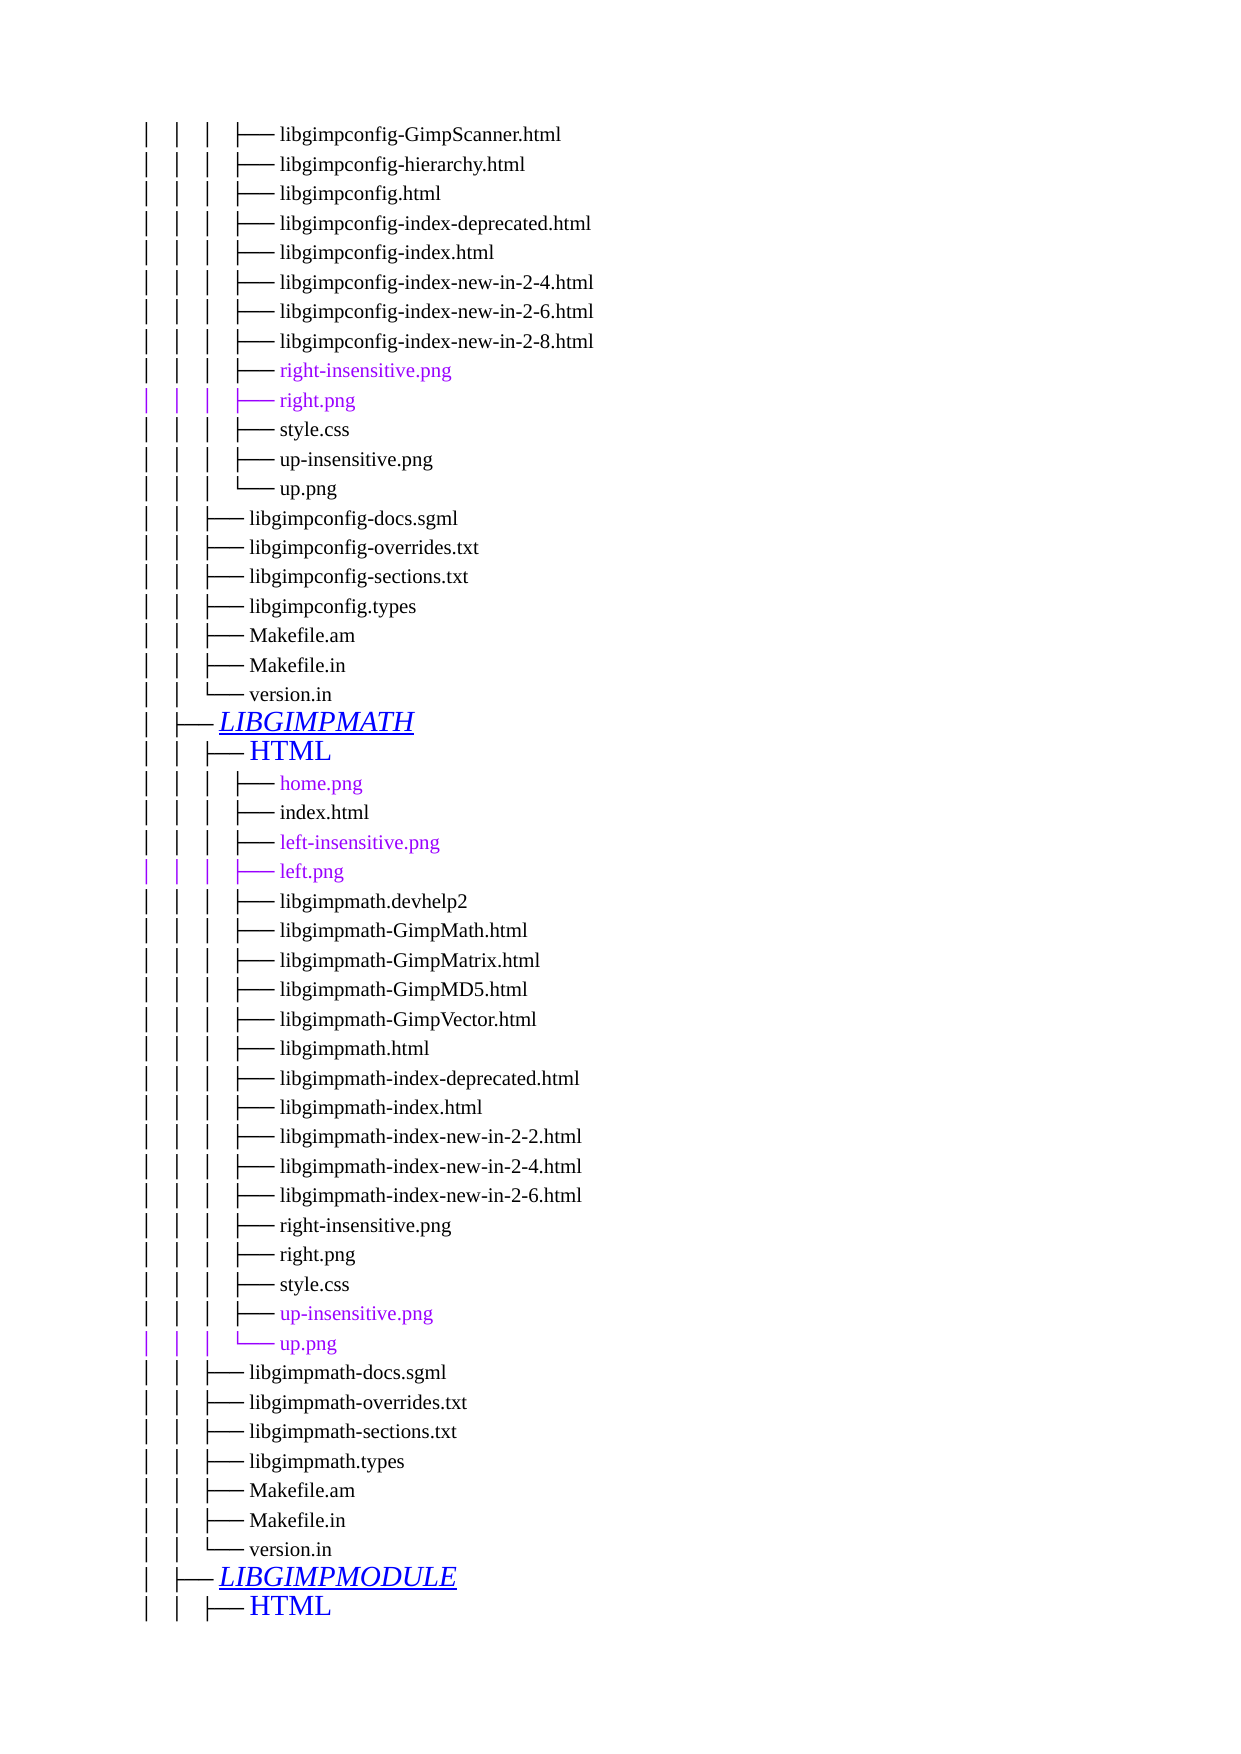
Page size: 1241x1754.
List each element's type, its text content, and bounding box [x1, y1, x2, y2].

text │ │ │ ├── libgimpmath-GimpMD5.html [118, 973, 1122, 1002]
text │ │ ├── Makefile.am [118, 1474, 1122, 1504]
text │ │ │ ├── libgimpmath-index-new-in-2-4.html [118, 1150, 1122, 1179]
text │ │ ├── libgimpmath.types [118, 1445, 1122, 1474]
text │ │ │ ├── libgimpmath.html [118, 1032, 1122, 1061]
text │ │ │ ├── left-insensitive.png [118, 826, 1122, 855]
text │ │ │ ├── libgimpmath-GimpVector.html [118, 1002, 1122, 1032]
text │ │ ├── libgimpconfig-docs.sgml [118, 501, 1122, 531]
text │ │ │ ├── up-insensitive.png [118, 442, 1122, 472]
text │ │ │ ├── libgimpconfig-hierarchy.html [118, 148, 1122, 177]
text │ │ │ ├── libgimpconfig-GimpScanner.html [118, 118, 1122, 148]
text │ │ │ ├── libgimpmath-index-new-in-2-6.html [118, 1179, 1122, 1209]
text │ │ │ ├── libgimpconfig-index-new-in-2-6.html [118, 295, 1122, 324]
text │ │ │ ├── right-insensitive.png [118, 354, 1122, 383]
text │ │ ├── libgimpconfig-sections.txt [118, 560, 1122, 590]
text │ │ │ ├── libgimpconfig-index-deprecated.html [118, 207, 1122, 236]
text │ │ ├── libgimpconfig.types [118, 590, 1122, 619]
text │ ├── LIBGIMPMODULE [118, 1563, 1122, 1592]
text │ │ │ ├── libgimpmath-index-new-in-2-2.html [118, 1120, 1122, 1150]
text │ ├── LIBGIMPMATH [118, 708, 1122, 737]
text │ │ │ └── up.png [118, 1327, 1122, 1356]
text │ │ ├── Makefile.in [118, 1504, 1122, 1533]
text │ │ ├── libgimpmath-docs.sgml [118, 1356, 1122, 1386]
text │ │ └── version.in [118, 678, 1122, 708]
text │ │ │ ├── style.css [118, 413, 1122, 442]
text │ │ │ ├── libgimpconfig.html [118, 177, 1122, 207]
text │ │ │ ├── libgimpmath-GimpMatrix.html [118, 943, 1122, 973]
text │ │ │ ├── right.png [118, 383, 1122, 413]
text │ │ │ ├── libgimpconfig-index-new-in-2-4.html [118, 266, 1122, 295]
text │ │ │ ├── right-insensitive.png [118, 1209, 1122, 1238]
text │ │ │ ├── libgimpmath-GimpMath.html [118, 914, 1122, 943]
text │ │ │ ├── libgimpconfig-index-new-in-2-8.html [118, 324, 1122, 354]
text │ │ │ ├── libgimpmath-index-deprecated.html [118, 1061, 1122, 1091]
text │ │ ├── HTML [118, 737, 1122, 767]
text │ │ ├── libgimpmath-overrides.txt [118, 1386, 1122, 1415]
text │ │ ├── Makefile.in [118, 649, 1122, 678]
text │ │ │ ├── up-insensitive.png [118, 1297, 1122, 1327]
text │ │ │ ├── right.png [118, 1238, 1122, 1268]
text │ │ ├── libgimpconfig-overrides.txt [118, 531, 1122, 560]
text │ │ │ ├── libgimpmath.devhelp2 [118, 884, 1122, 914]
text │ │ │ ├── libgimpmath-index.html [118, 1091, 1122, 1120]
text │ │ ├── HTML [118, 1592, 1122, 1622]
text │ │ │ ├── home.png [118, 767, 1122, 796]
text │ │ ├── Makefile.am [118, 619, 1122, 649]
text │ │ └── version.in [118, 1533, 1122, 1563]
text │ │ │ ├── style.css [118, 1268, 1122, 1297]
text │ │ │ ├── index.html [118, 796, 1122, 826]
text │ │ ├── libgimpmath-sections.txt [118, 1415, 1122, 1445]
text │ │ │ ├── libgimpconfig-index.html [118, 236, 1122, 266]
text │ │ │ ├── left.png [118, 855, 1122, 884]
text │ │ │ └── up.png [118, 472, 1122, 501]
